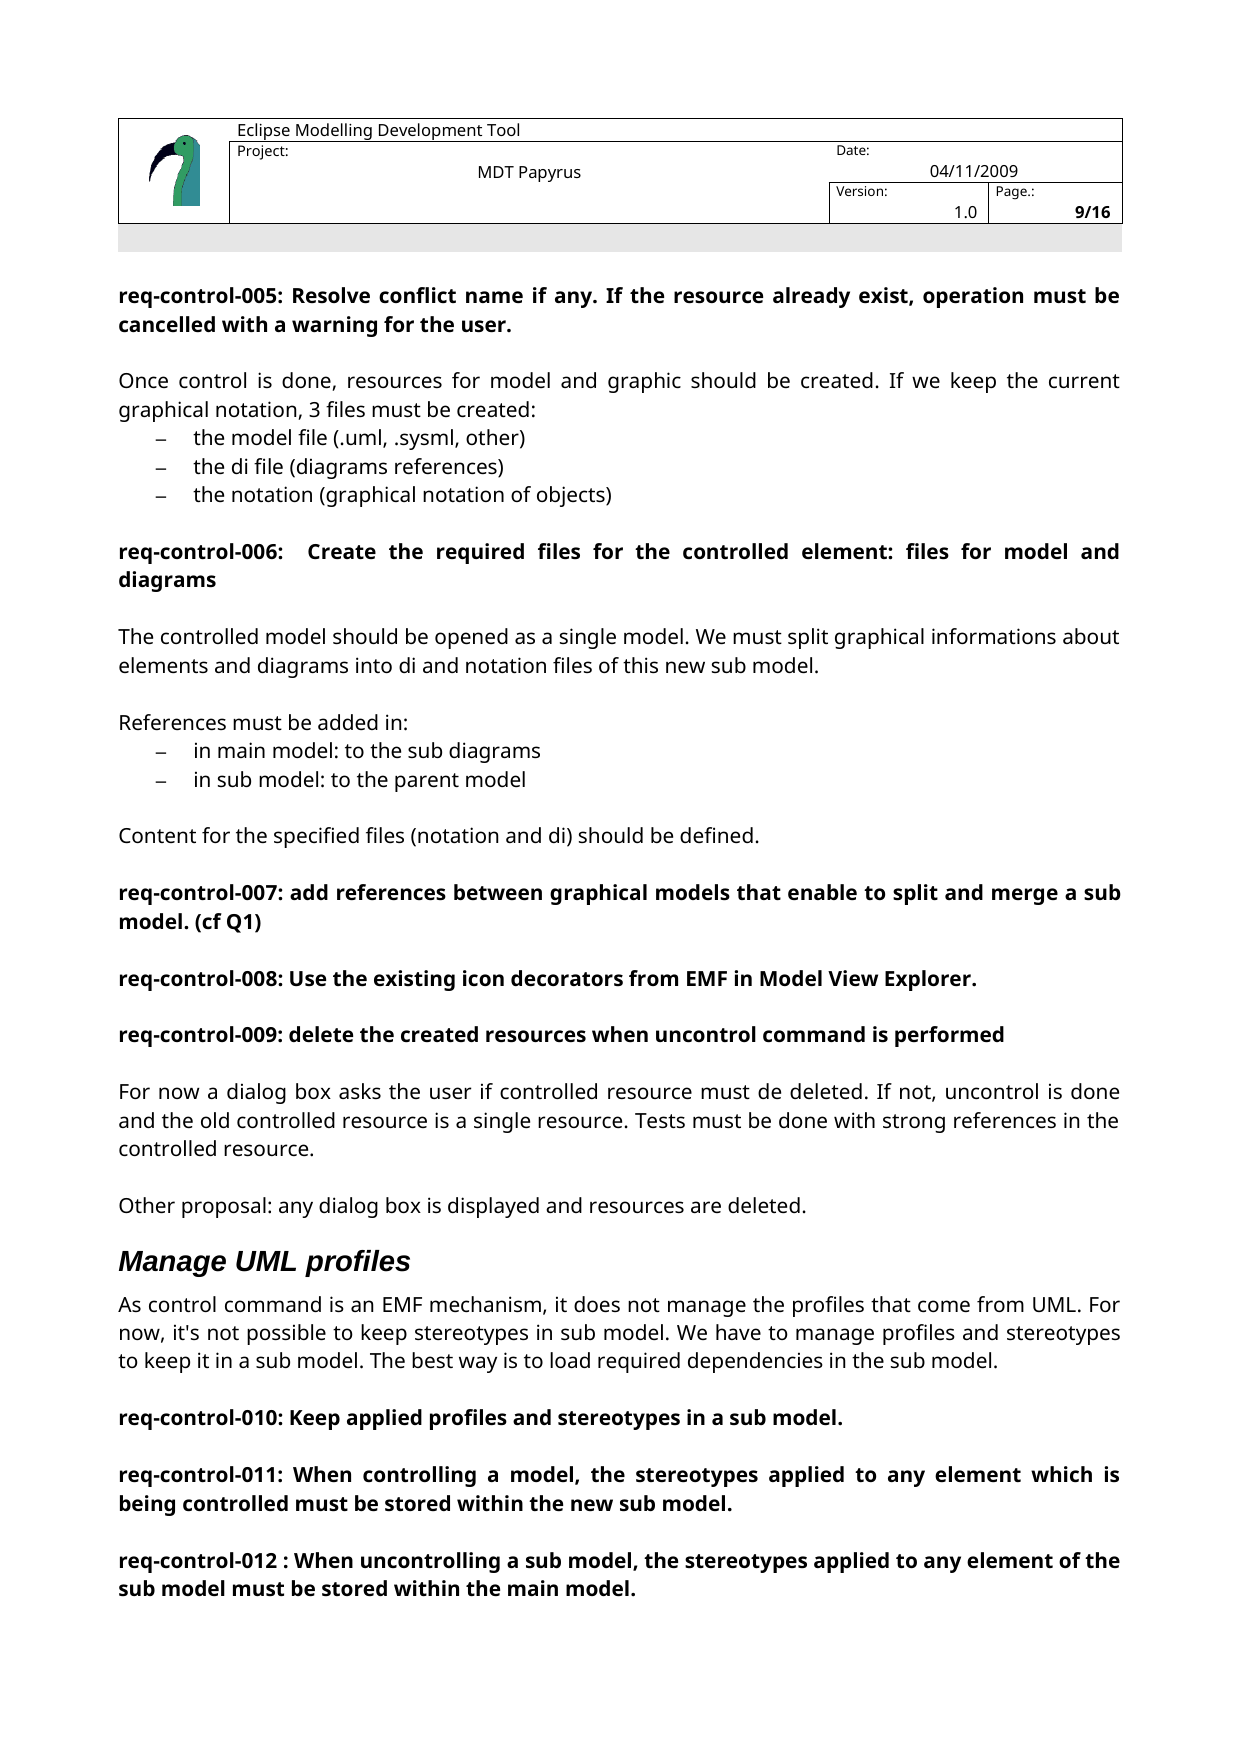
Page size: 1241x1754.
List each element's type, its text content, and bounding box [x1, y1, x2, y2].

picture [147, 133, 201, 209]
text Content for the specified files (notation and di) should be defined. [118, 822, 1122, 850]
text For now a dialog box asks the user if controlled resource must de deleted. If not, uncontrol is done and the old controlled resource is a single resource. Tests must be done with strong references in the controlled resource. [118, 1077, 1122, 1163]
list the notation (graphical notation of objects) [156, 480, 1122, 509]
text req-control-005: Resolve conflict name if any. If the resource already exist, operation must be cancelled with a warning for the user. [118, 281, 1122, 338]
text As control command is an EMF mechanism, it does not manage the profiles that come from UML. For now, it's not possible to keep stereotypes in sub model. We have to manage profiles and stereotypes to keep it in a sub model. The best way is to load required dependencies in the sub model. [118, 1290, 1122, 1375]
text req-control-009: delete the created resources when uncontrol command is performed [118, 1021, 1122, 1049]
text req-control-006: Create the required files for the controlled element: files for model and diagrams [118, 537, 1122, 594]
text Once control is done, resources for model and graphic should be created. If we keep the current graphical notation, 3 files must be created: [118, 367, 1122, 423]
text req-control-011: When controlling a model, the stereotypes applied to any element which is being controlled must be stored within the new sub model. [118, 1460, 1122, 1517]
list in main model: to the sub diagrams [156, 736, 1122, 765]
list the di file (diagrams references) [156, 452, 1122, 480]
text References must be added in: [118, 708, 1122, 736]
text req-control-010: Keep applied profiles and stereotypes in a sub model. [118, 1403, 1122, 1432]
text req-control-008: Use the existing icon decorators from EMF in Model View Explorer. [118, 964, 1122, 992]
text The controlled model should be opened as a single model. We must split graphical informations about elements and diagrams into di and notation files of this new sub model. [118, 622, 1122, 679]
list in sub model: to the parent model [156, 765, 1122, 793]
text req-control-012 : When uncontrolling a sub model, the stereotypes applied to any element of the sub model must be stored within the main model. [118, 1546, 1122, 1603]
text req-control-007: add references between graphical models that enable to split and merge a sub model. (cf Q1) [118, 878, 1122, 935]
list the model file (.uml, .sysml, other) [156, 423, 1122, 452]
subtitle Manage UML profiles [118, 1245, 1122, 1277]
text Other proposal: any dialog box is displayed and resources are deleted. [118, 1191, 1122, 1220]
